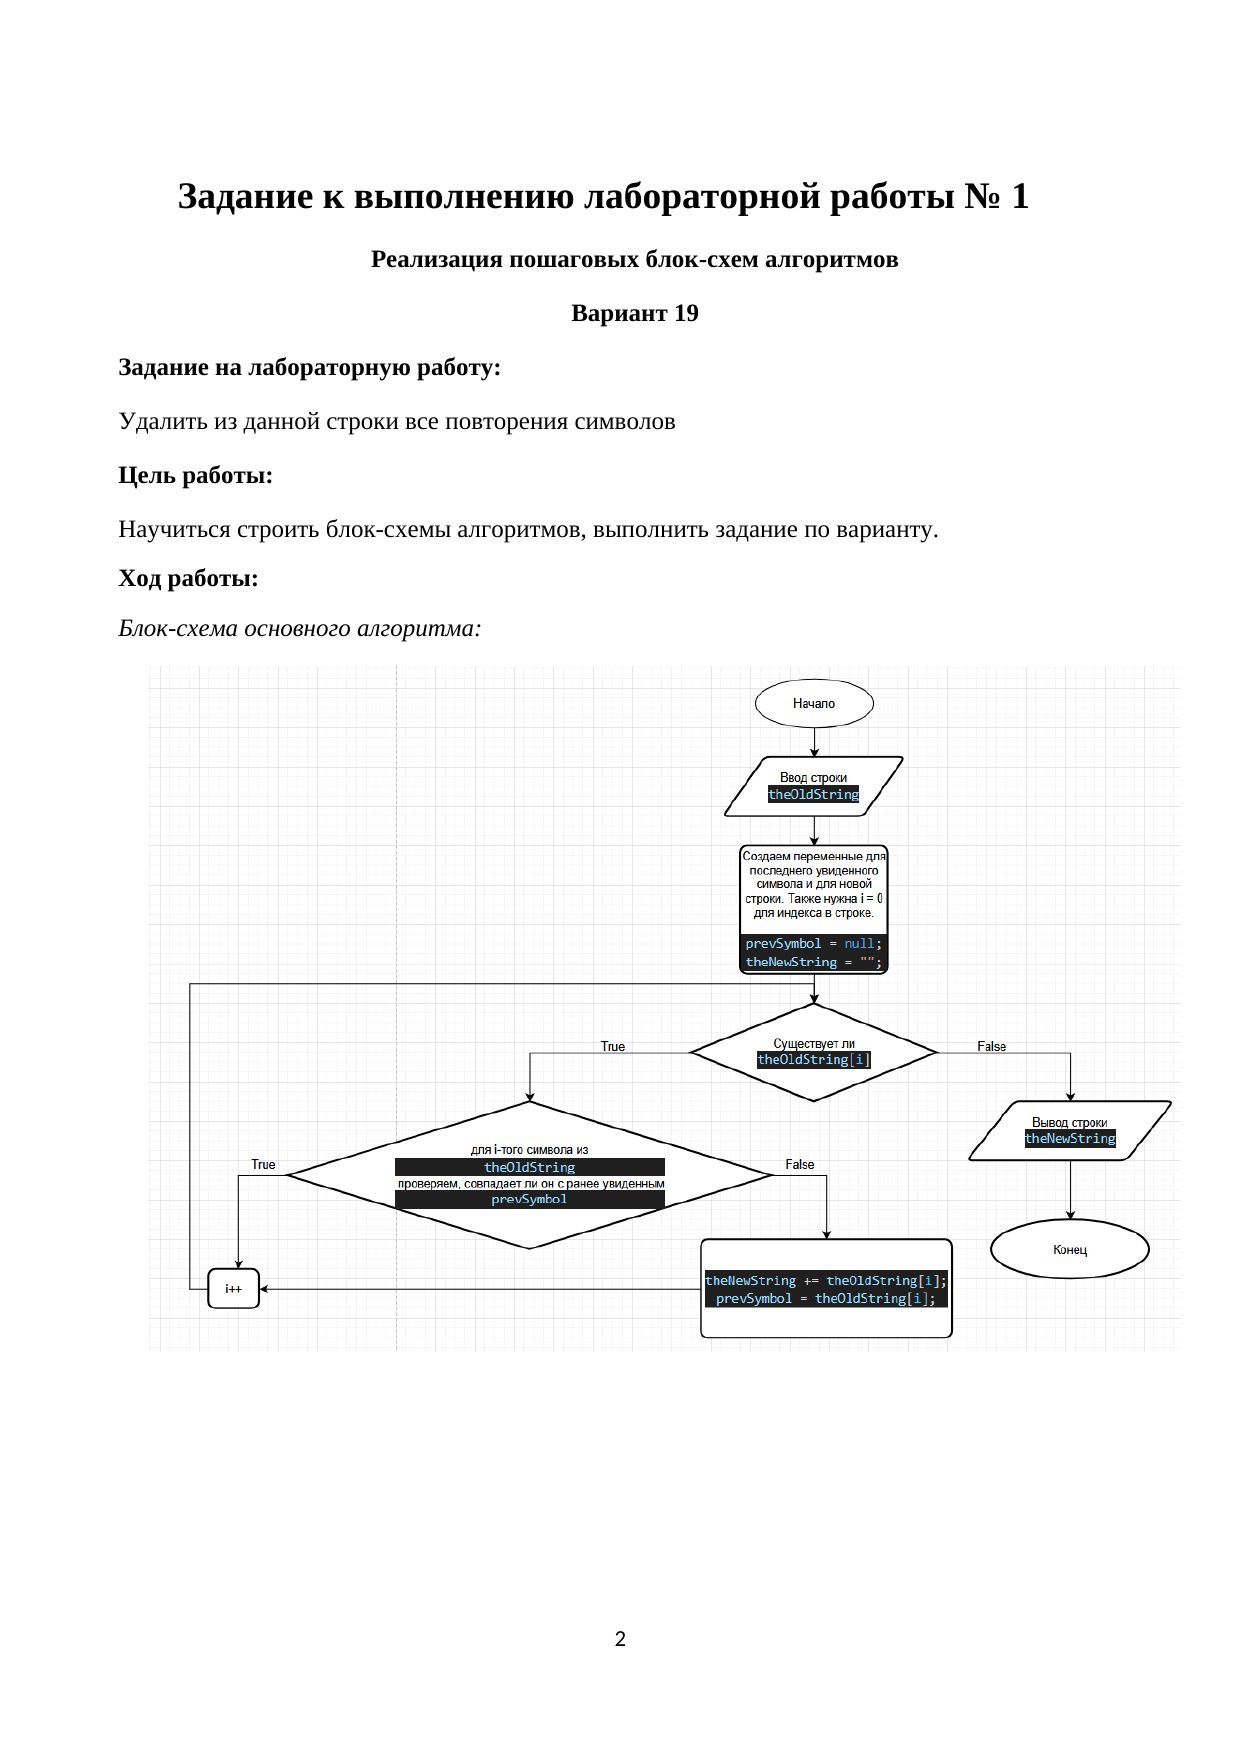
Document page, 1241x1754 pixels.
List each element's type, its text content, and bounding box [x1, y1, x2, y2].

text Задание к выполнению лабораторной работы № 1 [177, 174, 1152, 217]
text Научиться строить блок-схемы алгоритмов, выполнить задание по варианту. [118, 514, 1152, 542]
picture [147, 666, 1182, 1352]
text Вариант 19 [118, 298, 1152, 327]
text Ход работы: [118, 563, 1152, 592]
text Блок-схема основного алгоритма: [118, 613, 1152, 642]
text Цель работы: [118, 460, 1152, 488]
text Реализация пошаговых блок-схем алгоритмов [118, 244, 1152, 273]
text Задание на лабораторную работу: [118, 352, 1152, 381]
text Удалить из данной строки все повторения символов [118, 406, 1152, 435]
